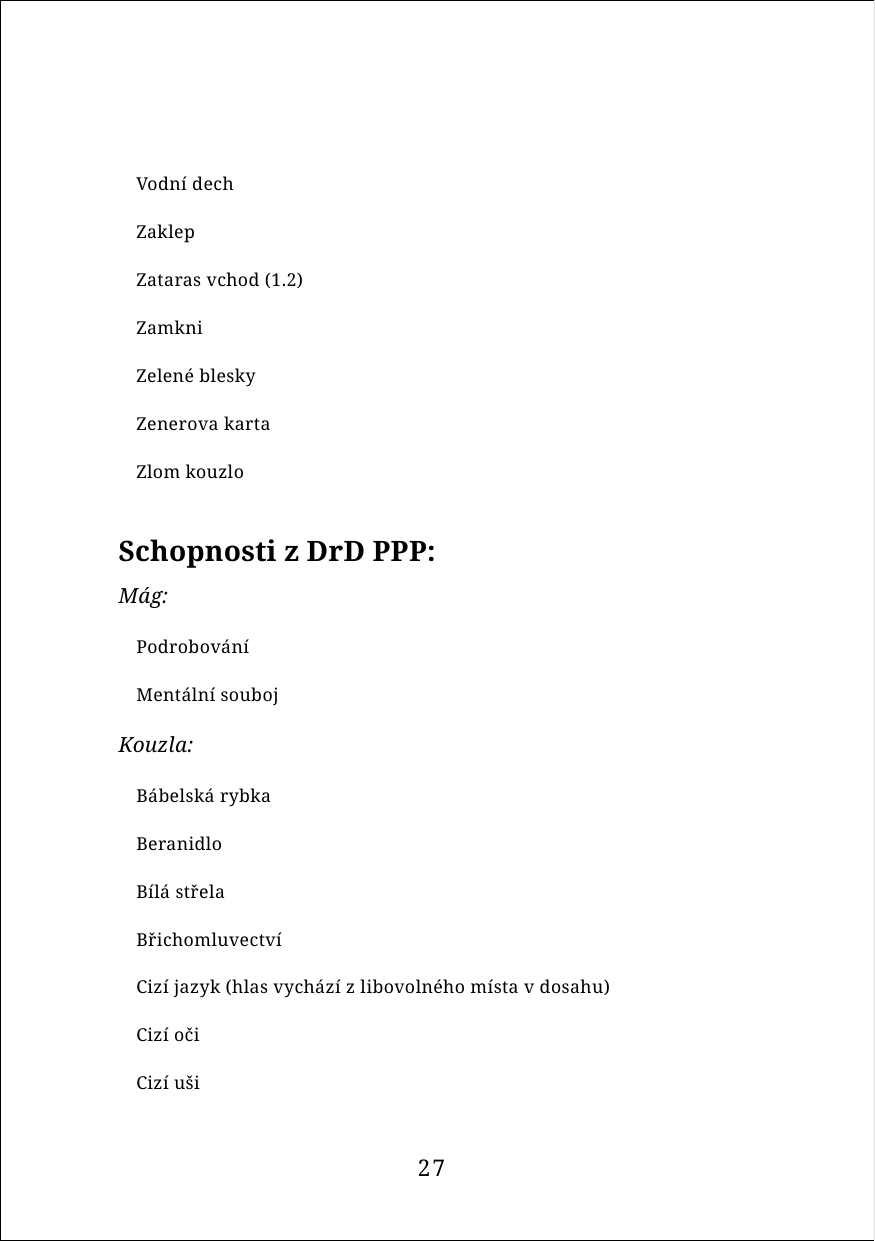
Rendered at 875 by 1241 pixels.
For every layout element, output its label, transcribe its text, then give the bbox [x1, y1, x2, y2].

text Bábelská rybka [136, 783, 756, 807]
text Mentální souboj [136, 682, 756, 706]
text Zamkni [136, 316, 756, 340]
text Zelené blesky [136, 363, 756, 388]
text Cizí oči [136, 1023, 756, 1047]
text Zataras vchod (1.2) [136, 268, 756, 292]
text Břichomluvectví [136, 927, 756, 951]
text Zaklep [136, 220, 756, 244]
text Zenerova karta [136, 411, 756, 436]
text Kouzla: [118, 730, 756, 758]
text Vodní dech [136, 172, 756, 196]
text Bílá střela [136, 879, 756, 903]
text Beranidlo [136, 831, 756, 855]
text Cizí uši [136, 1071, 756, 1095]
subtitle Schopnosti z DrD PPP: [118, 531, 756, 569]
text Zlom kouzlo [136, 459, 756, 483]
text Mág: [118, 581, 756, 609]
text Podrobování [136, 634, 756, 658]
text Cizí jazyk (hlas vychází z libovolného místa v dosahu) [136, 975, 756, 999]
